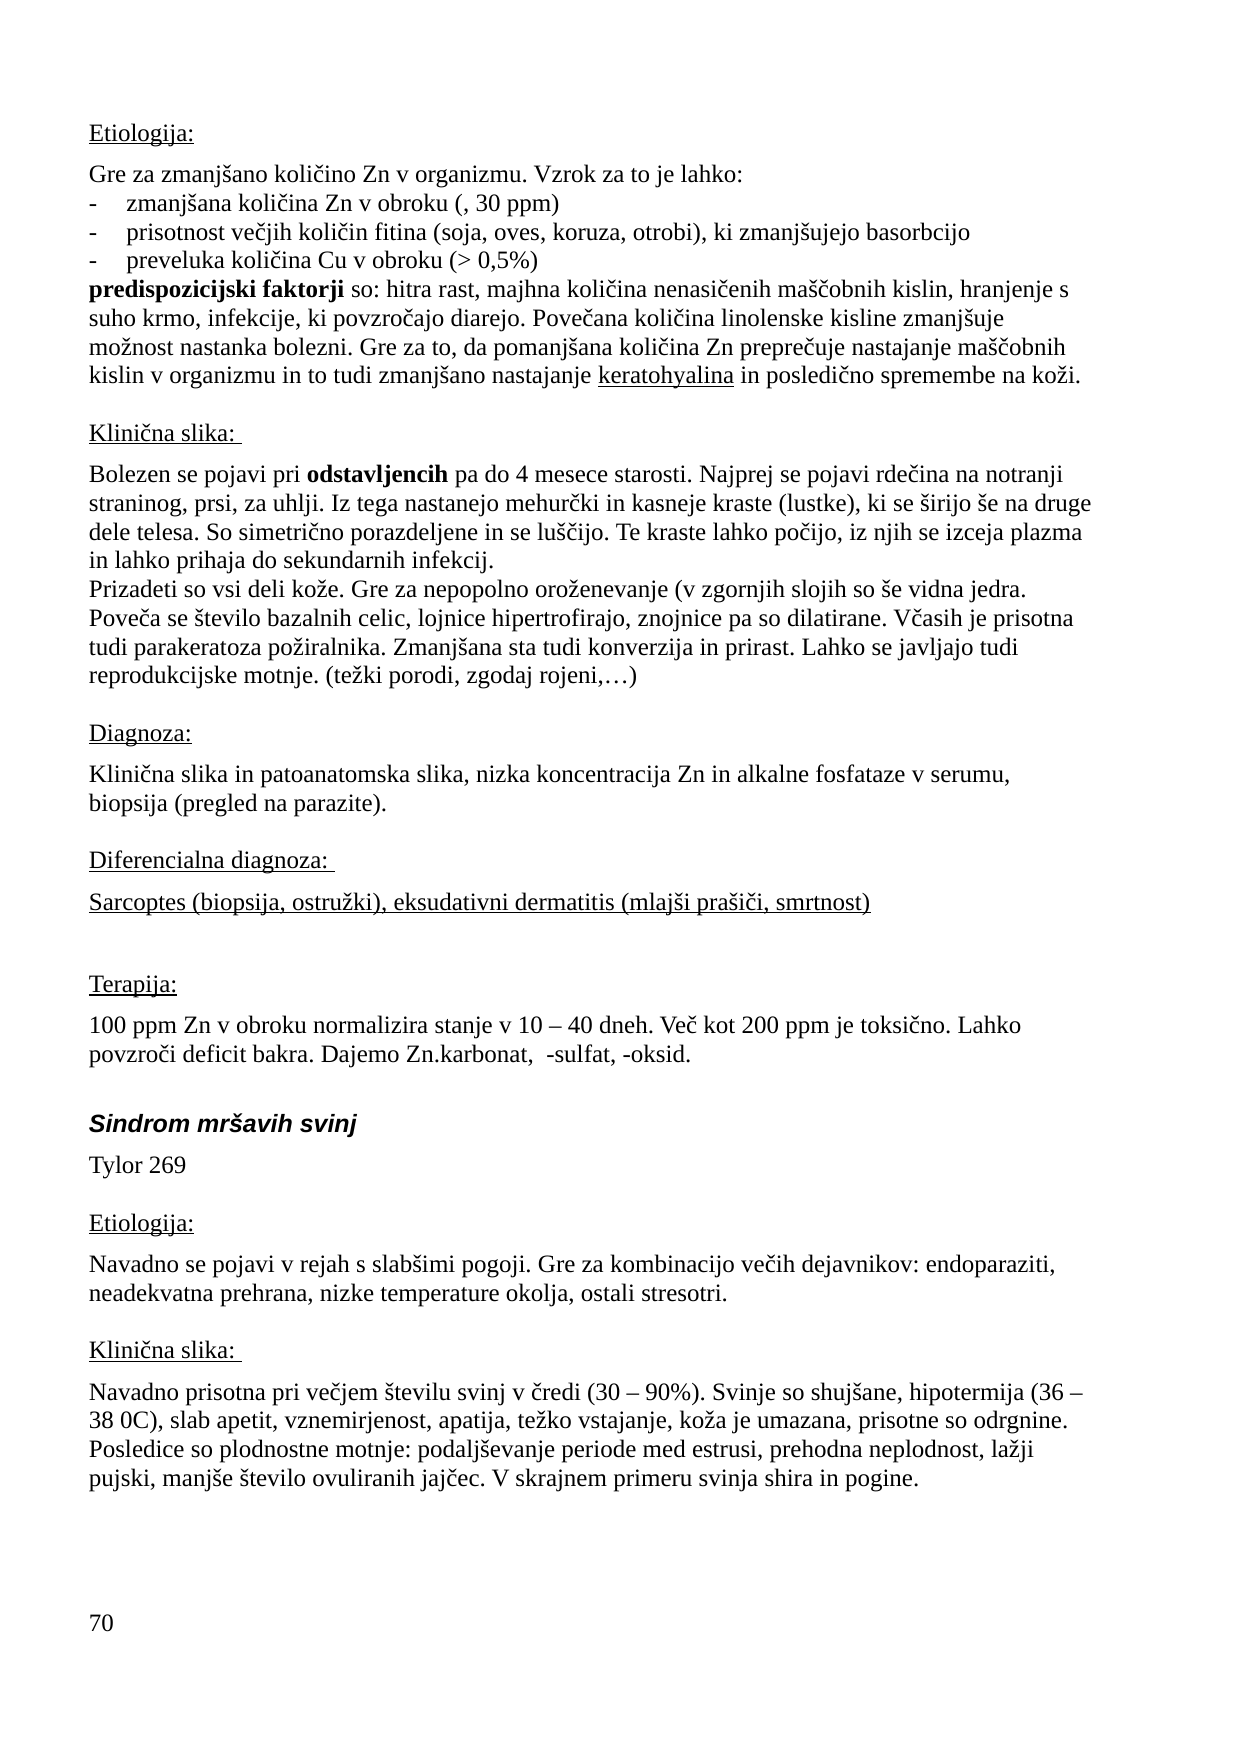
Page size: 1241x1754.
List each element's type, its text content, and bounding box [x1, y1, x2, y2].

subtitle Sarcoptes (biopsija, ostružki), eksudativni dermatitis (mlajši prašiči, smrtnost) [89, 887, 1092, 916]
list zmanjšana količina Zn v obroku (, 30 ppm) [89, 188, 1092, 217]
subtitle Klinična slika: [89, 418, 1092, 447]
subtitle Etiologija: [89, 118, 1092, 147]
subtitle Etiologija: [89, 1208, 1092, 1237]
text predispozicijski faktorji so: hitra rast, majhna količina nenasičenih maščobnih kislin, hranjenje s suho krmo, infekcije, ki povzročajo diarejo. Povečana količina linolenske kisline zmanjšuje možnost nastanka bolezni. Gre za to, da pomanjšana količina Zn preprečuje nastajanje maščobnih kislin v organizmu in to tudi zmanjšano nastajanje keratohyalina in posledično spremembe na koži. [89, 274, 1092, 389]
subtitle Sindrom mršavih svinj [89, 1109, 1092, 1138]
subtitle Terapija: [89, 969, 1092, 998]
text Bolezen se pojavi pri odstavljencih pa do 4 mesece starosti. Najprej se pojavi rdečina na notranji straninog, prsi, za uhlji. Iz tega nastanejo mehurčki in kasneje kraste (lustke), ki se širijo še na druge dele telesa. So simetrično porazdeljene in se luščijo. Te kraste lahko počijo, iz njih se izceja plazma in lahko prihaja do sekundarnih infekcij. [89, 459, 1092, 574]
text Tylor 269 [89, 1151, 1092, 1179]
text Gre za zmanjšano količino Zn v organizmu. Vzrok za to je lahko: [89, 159, 1092, 188]
text Navadno prisotna pri večjem številu svinj v čredi (30 – 90%). Svinje so shujšane, hipotermija (36 – 38 0C), slab apetit, vznemirjenost, apatija, težko vstajanje, koža je umazana, prisotne so odrgnine. Posledice so plodnostne motnje: podaljševanje periode med estrusi, prehodna neplodnost, lažji pujski, manjše število ovuliranih jajčec. V skrajnem primeru svinja shira in pogine. [89, 1377, 1092, 1492]
subtitle Klinična slika: [89, 1336, 1092, 1364]
list preveluka količina Cu v obroku (> 0,5%) [89, 246, 1092, 274]
subtitle Diferencialna diagnoza: [89, 846, 1092, 874]
text Klinična slika in patoanatomska slika, nizka koncentracija Zn in alkalne fosfataze v serumu, biopsija (pregled na parazite). [89, 759, 1092, 817]
subtitle Diagnoza: [89, 718, 1092, 747]
text 100 ppm Zn v obroku normalizira stanje v 10 – 40 dneh. Več kot 200 ppm je toksično. Lahko povzroči deficit bakra. Dajemo Zn.karbonat, -sulfat, -oksid. [89, 1011, 1092, 1068]
text Prizadeti so vsi deli kože. Gre za nepopolno oroženevanje (v zgornjih slojih so še vidna jedra. Poveča se število bazalnih celic, lojnice hipertrofirajo, znojnice pa so dilatirane. Včasih je prisotna tudi parakeratoza požiralnika. Zmanjšana sta tudi konverzija in prirast. Lahko se javljajo tudi reprodukcijske motnje. (težki porodi, zgodaj rojeni,…) [89, 574, 1092, 689]
text Navadno se pojavi v rejah s slabšimi pogoji. Gre za kombinacijo večih dejavnikov: endoparaziti, neadekvatna prehrana, nizke temperature okolja, ostali stresotri. [89, 1249, 1092, 1307]
list prisotnost večjih količin fitina (soja, oves, koruza, otrobi), ki zmanjšujejo basorbcijo [89, 217, 1092, 246]
